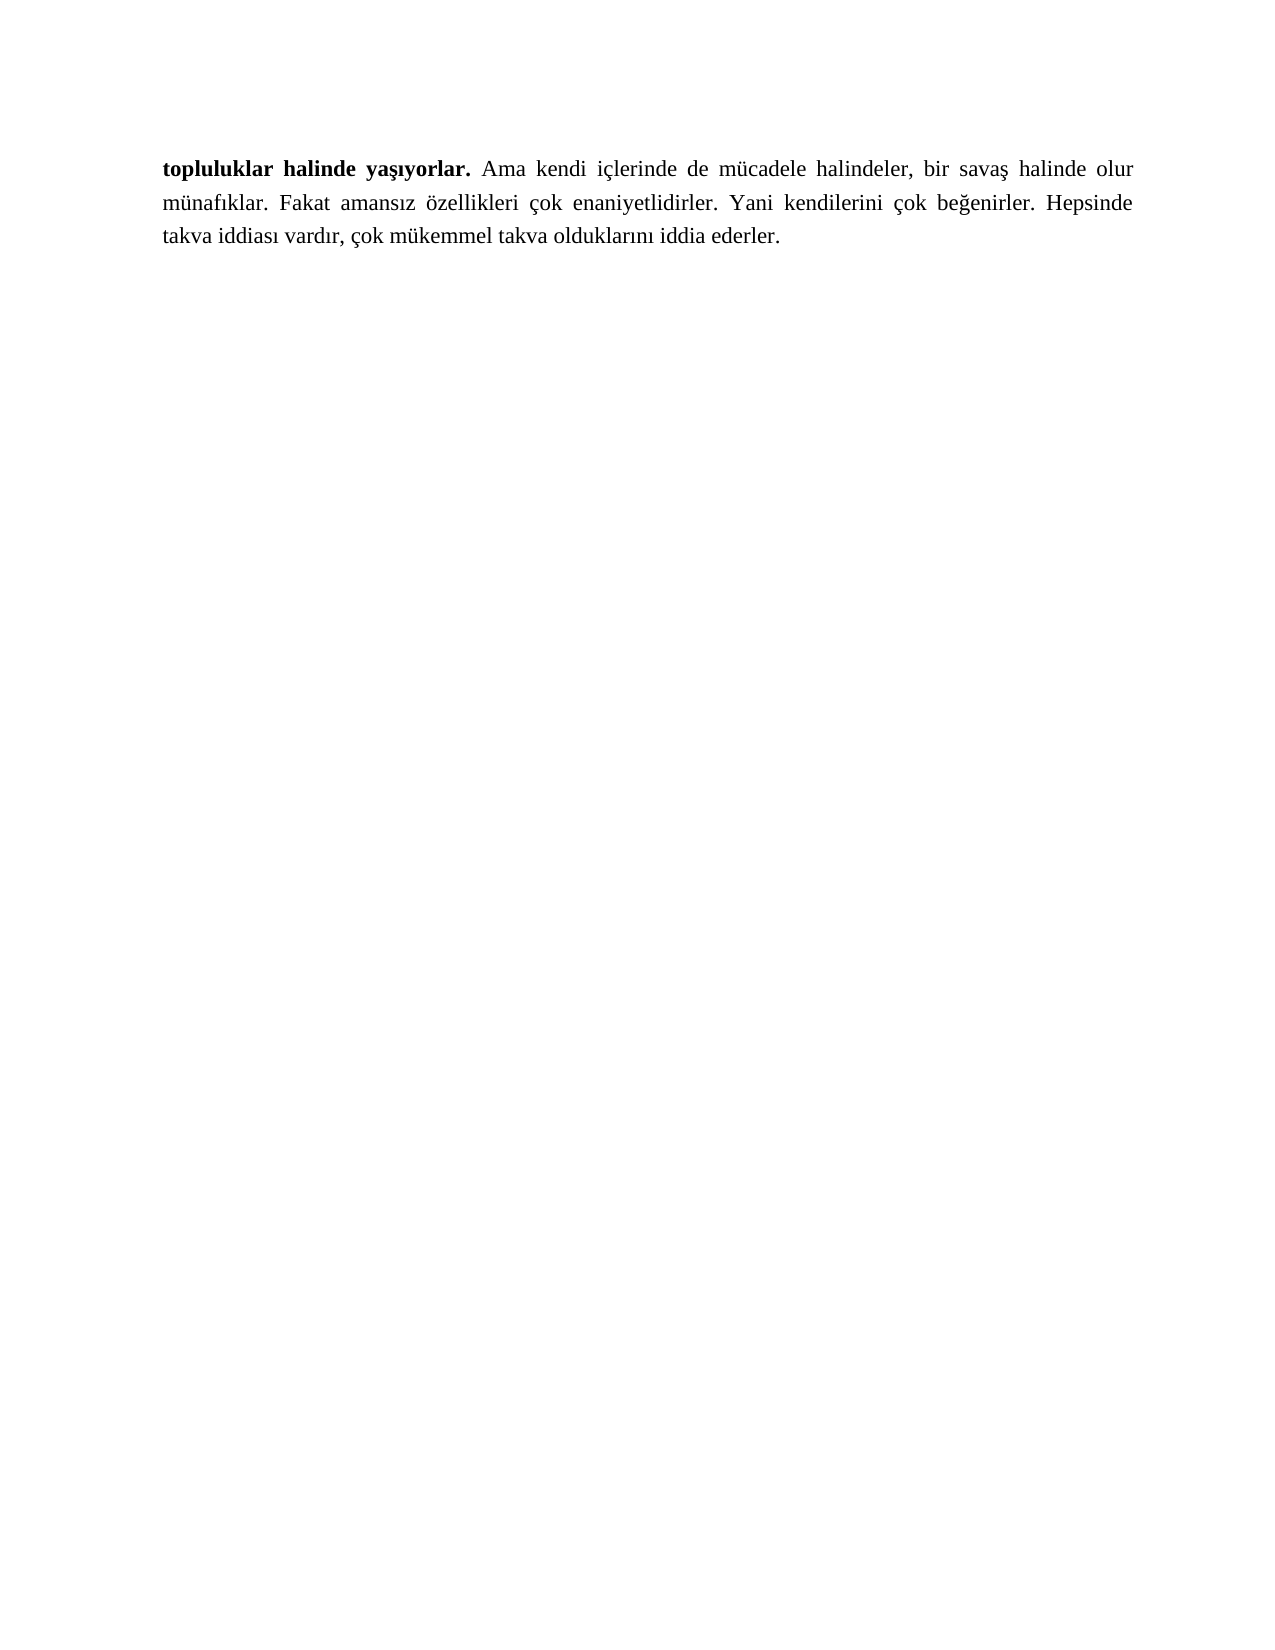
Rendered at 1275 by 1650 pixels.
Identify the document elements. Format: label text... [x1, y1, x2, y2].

text topluluklar halinde yaşıyorlar. Ama kendi içlerinde de mücadele halindeler, bir savaş halinde olur münafıklar. Fakat amansız özellikleri çok enaniyetlidirler. Yani kendilerini çok beğenirler. Hepsinde takva iddiası vardır, çok mükemmel takva olduklarını iddia ederler. [162, 150, 1134, 250]
